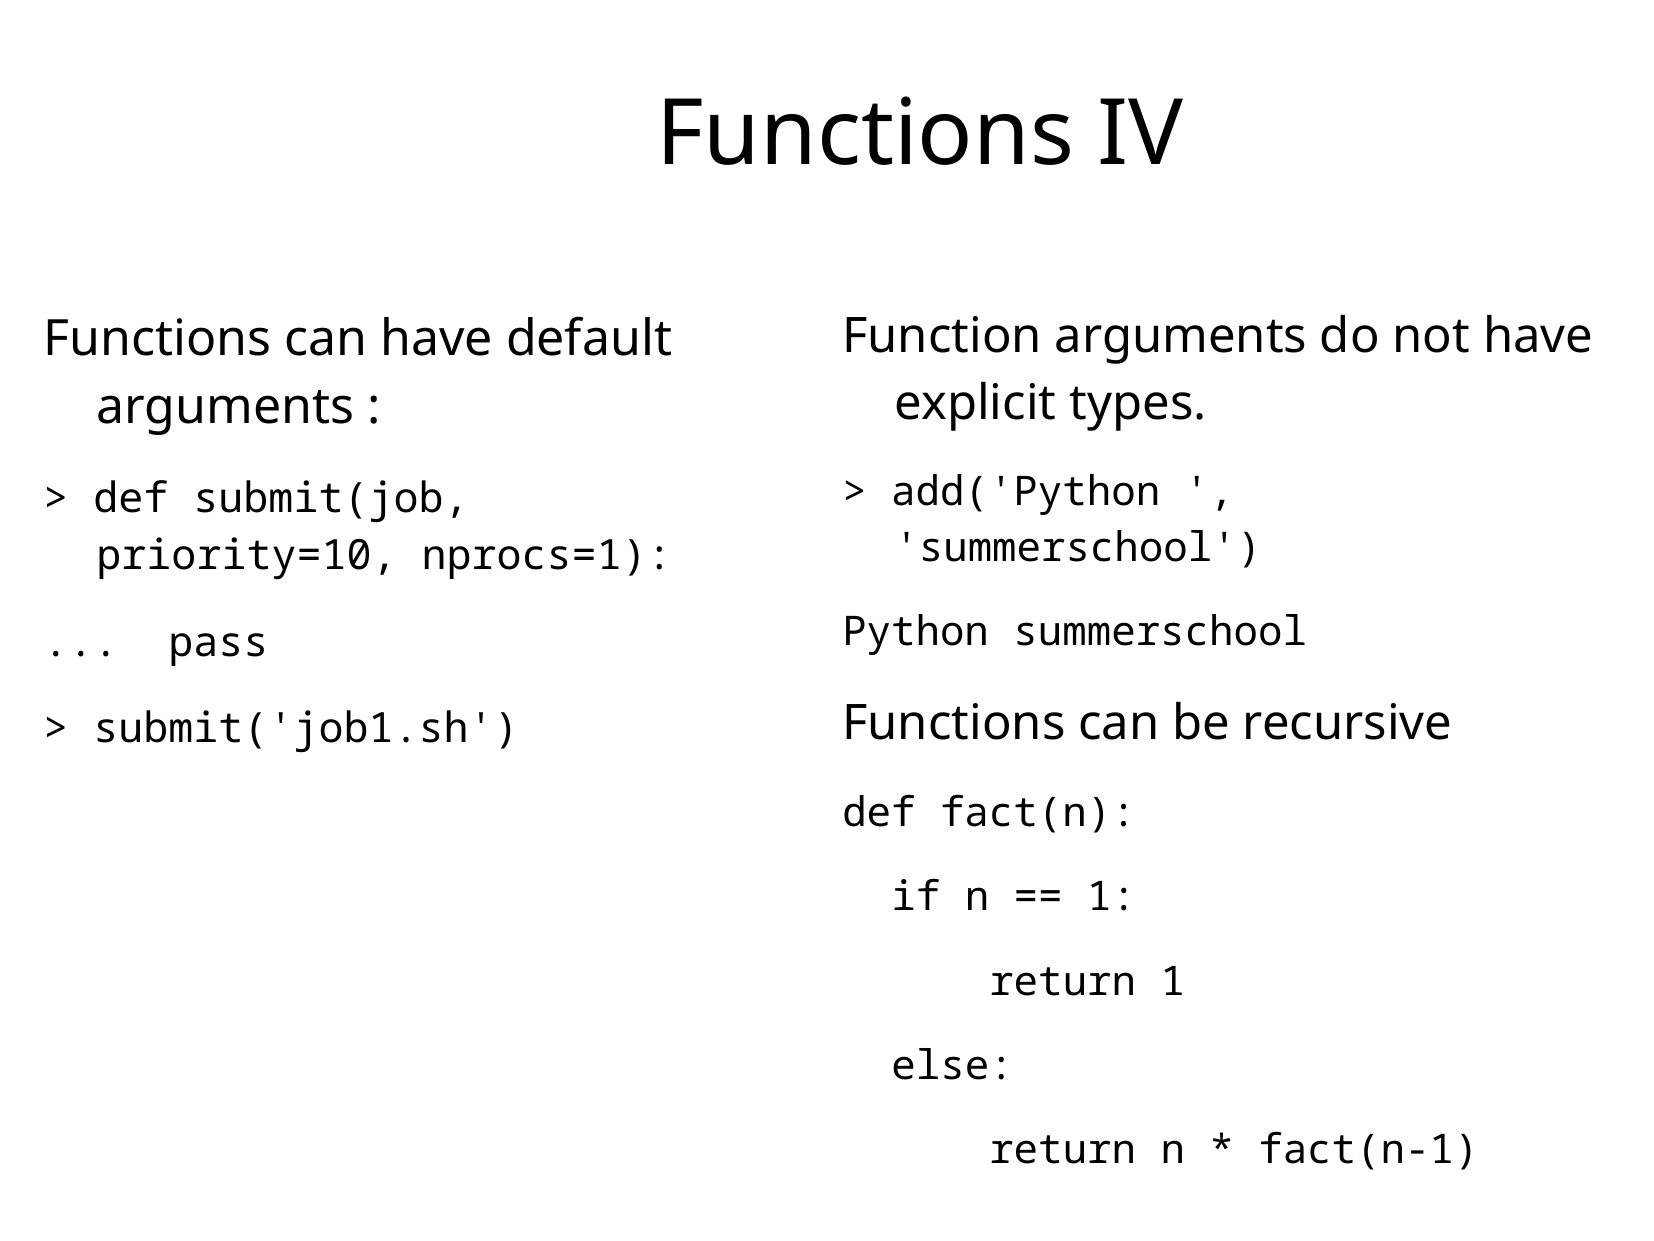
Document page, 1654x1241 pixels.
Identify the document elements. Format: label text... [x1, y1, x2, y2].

list Function arguments do not have explicit types. > add('Python ', 'summerschool') Python summerschool Functions can be recursive def fact(n): if n == 1: return 1 else: return n * fact(n-1) [825, 300, 1613, 1185]
title Functions IV [270, 25, 1571, 233]
list Functions can have default arguments : > def submit(job, priority=10, nprocs=1): ... pass > submit('job1.sh') [25, 302, 788, 1106]
